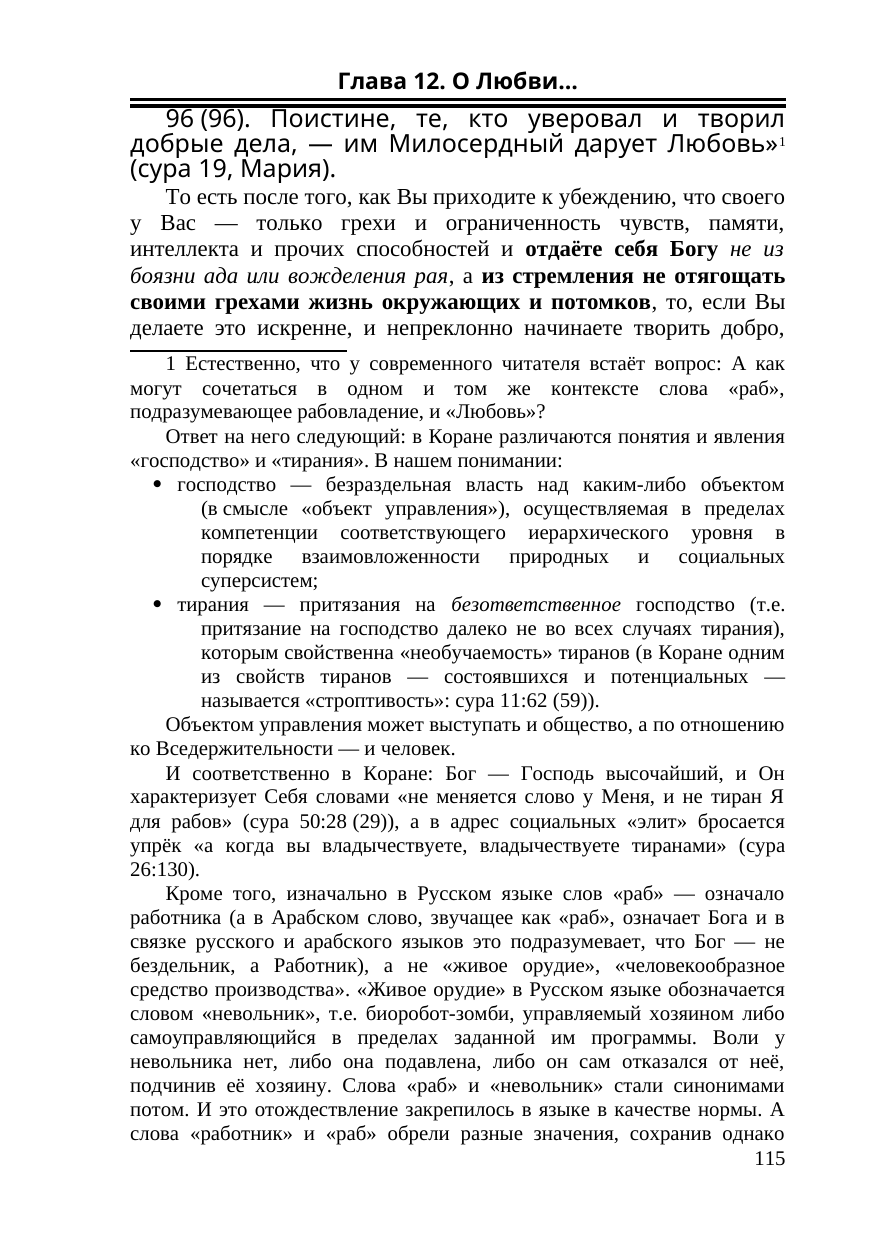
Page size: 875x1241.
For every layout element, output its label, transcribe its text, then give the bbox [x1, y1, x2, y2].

text Объектом управления может выступать и общество, а по отношению ко Вседержительности — и человек. [130, 712, 786, 760]
list тирания — притязания на безответственное господство (т.е. притязание на господство далеко не во всех случаях тирания), которым свойственна «необучаемость» тиранов (в Коране одним из свойств тиранов — состоявшихся и потенциальных — называется «строптивость»: сура 11:62 (59)). [153, 592, 786, 712]
text И соответственно в Коране: Бог — Господь высочайший, и Он характеризует Себя словами «не меняется слово у Меня, и не тиран Я для рабов» (сура 50:28 (29)), а в адрес социальных «элит» бросается упрёк «а когда вы владычествуете, владычествуете тиранами» (сура 26:130). [130, 760, 786, 881]
text 96 (96). Поистине, те, кто уверовал и творил добрые дела, — им Милосердный дарует Любовь» (сура 19, Мария). [130, 108, 786, 183]
text Естественно, что у современного читателя встаёт вопрос: А как могут сочетаться в одном и том же контексте слова «раб», подразумевающее рабовладение, и «Любовь»? [130, 351, 786, 423]
text То есть после того, как Вы приходите к убеждению, что своего у Вас — только грехи и ограниченность чувств, памяти, интеллекта и прочих способностей и отдаёте себя Богу не из боязни ада или вожделения рая, а из стремления не отягощать своими грехами жизнь окружающих и потомков, то, если Вы делаете это искренне, и непреклонно начинаете творить добро, [130, 183, 786, 341]
text Кроме того, изначально в Русском языке слов «раб» — означало работника (а в Арабском слово, звучащее как «раб», означает Бога и в связке русского и арабского языков это подразумевает, что Бог — не бездельник, а Работник), а не «живое орудие», «человекообразное средство производства». «Живое орудие» в Русском языке обозначается словом «невольник», т.е. биоробот-зомби, управляемый хозяином либо самоуправляющийся в пределах заданной им программы. Воли у невольника нет, либо она подавлена, либо он сам отказался от неё, подчинив её хозяину. Слова «раб» и «невольник» стали синонимами потом. И это отождествление закрепилось в языке в качестве нормы. А слова «работник» и «раб» обрели разные значения, сохранив однако [130, 881, 786, 1145]
text Ответ на него следующий: в Коране различаются понятия и явления «господство» и «тирания». В нашем понимании: [130, 423, 786, 472]
list господство — безраздельная власть над каким-либо объектом (в смысле «объект управления»), осуществляемая в пределах компетенции соответствующего иерархического уровня в порядке взаимовложенности природных и социальных суперсистем; [153, 472, 786, 592]
